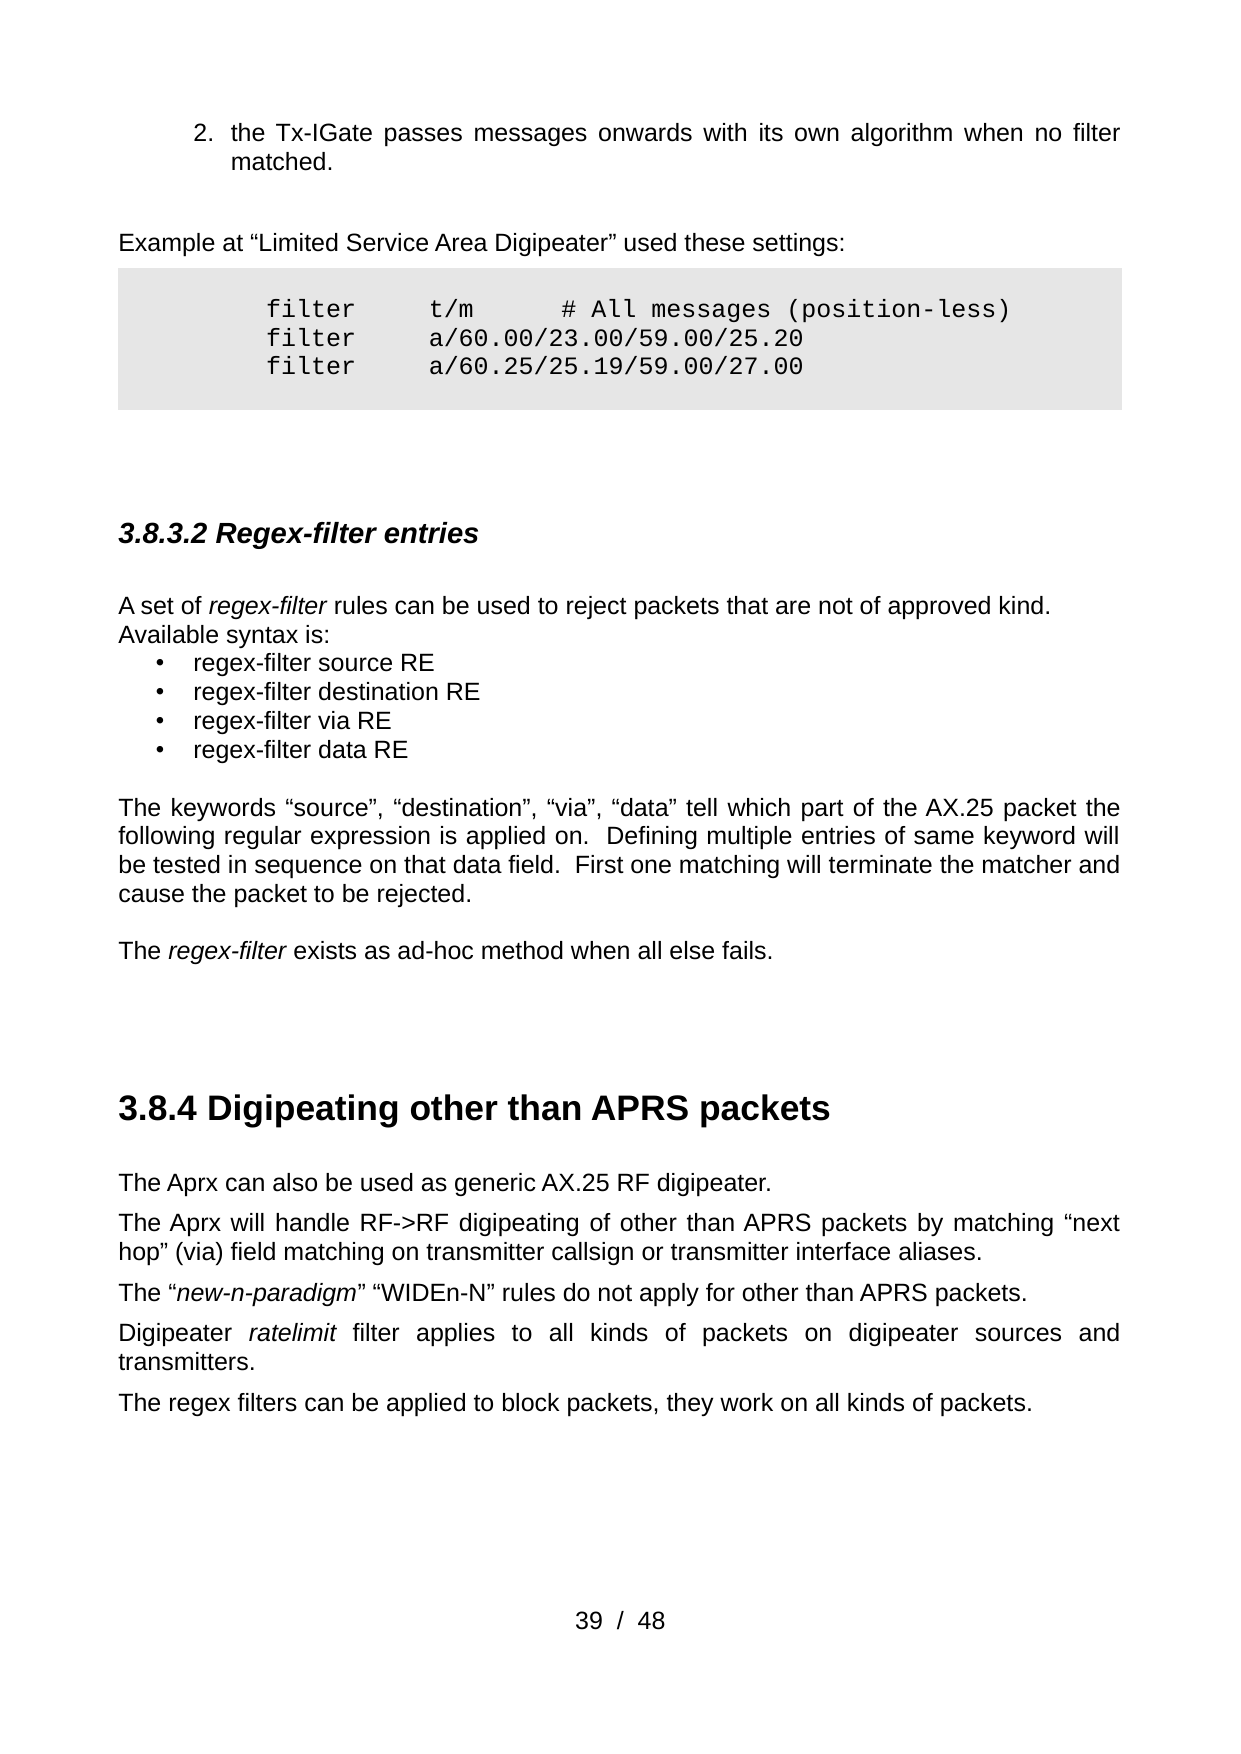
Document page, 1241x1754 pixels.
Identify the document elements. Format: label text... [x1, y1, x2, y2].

list regex-filter destination RE [156, 677, 1122, 706]
list regex-filter source RE [156, 648, 1122, 677]
text The Aprx will handle RF->RF digipeating of other than APRS packets by matching “next hop” (via) field matching on transmitter callsign or transmitter interface aliases. [118, 1208, 1122, 1266]
subtitle Digipeating other than APRS packets [118, 1087, 1122, 1127]
text The regex filters can be applied to block packets, they work on all kinds of packets. [118, 1387, 1122, 1416]
list regex-filter data RE [156, 735, 1122, 764]
text The Aprx can also be used as generic AX.25 RF digipeater. [118, 1168, 1122, 1197]
list regex-filter via RE [156, 706, 1122, 735]
text Example at “Limited Service Area Digipeater” used these settings: [118, 228, 1122, 257]
text A set of regex-filter rules can be used to reject packets that are not of approved kind. [118, 591, 1122, 620]
text filter a/60.25/25.19/59.00/27.00 [118, 353, 1122, 382]
list the Tx-IGate passes messages onwards with its own algorithm when no filter matched. [193, 118, 1122, 176]
text filter a/60.00/23.00/59.00/25.20 [118, 325, 1122, 353]
text Digipeater ratelimit filter applies to all kinds of packets on digipeater sources and transmitters. [118, 1318, 1122, 1376]
subtitle Regex-filter entries [118, 516, 1122, 550]
text The “new-n-paradigm” “WIDEn-N” rules do not apply for other than APRS packets. [118, 1278, 1122, 1306]
text The regex-filter exists as ad-hoc method when all else fails. [118, 936, 1122, 965]
text filter t/m # All messages (position-less) [118, 297, 1122, 325]
text The keywords “source”, “destination”, “via”, “data” tell which part of the AX.25 packet the following regular expression is applied on. Defining multiple entries of same keyword will be tested in sequence on that data field. First one matching will terminate the matcher and cause the packet to be rejected. [118, 793, 1122, 908]
text Available syntax is: [118, 620, 1122, 648]
